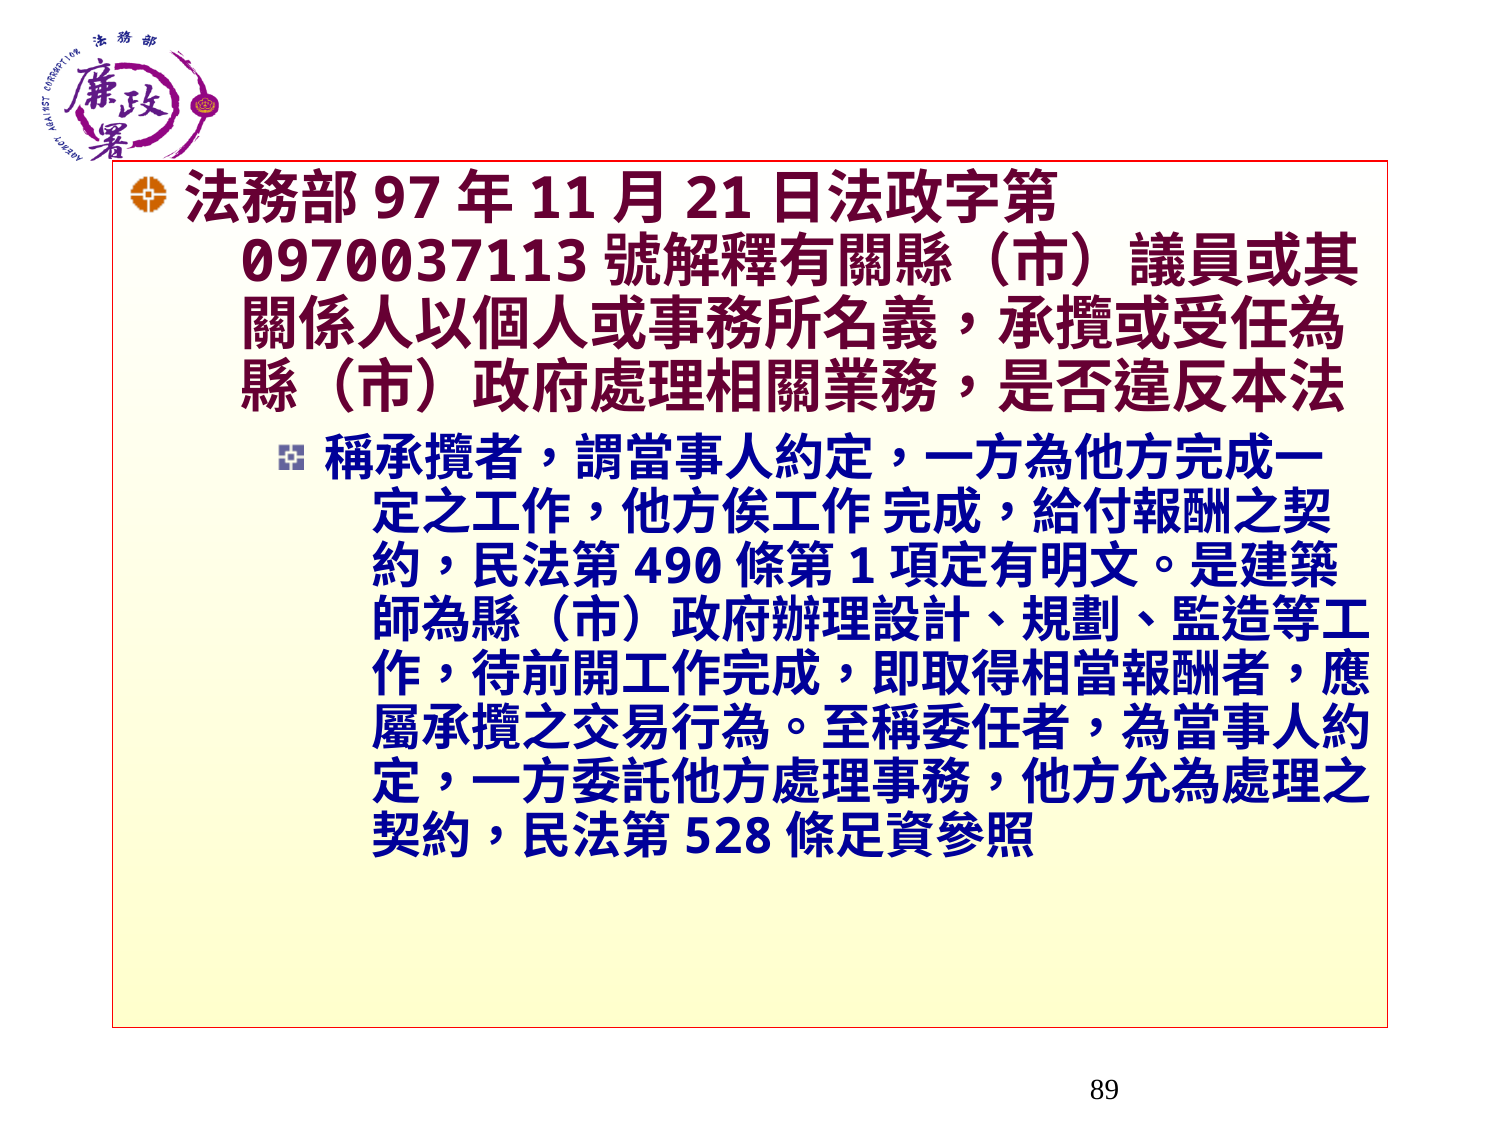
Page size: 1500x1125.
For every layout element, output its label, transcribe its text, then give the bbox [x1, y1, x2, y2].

text_box [1074, 1037, 1388, 1113]
list 法務部97年11月21日法政字第0970037113號解釋有關縣（市）議員或其關係人以個人或事務所名義，承攬或受任為縣（市）政府處理相關業務，是否違反本法 稱承攬者，謂當事人約定，一方為他方完成一定之工作，他方俟工作 完成，給付報酬之契約，民法第490條第1項定有明文。是建築師為縣（市）政府辦理設計、規劃、監造等工作，待前開工作完成，即取得相當報酬者，應屬承攬之交易行為。至稱委任者，為當事人約定，一方委託他方處理事務，他方允為處理之契約，民法第528條足資參照 [112, 160, 1388, 1028]
